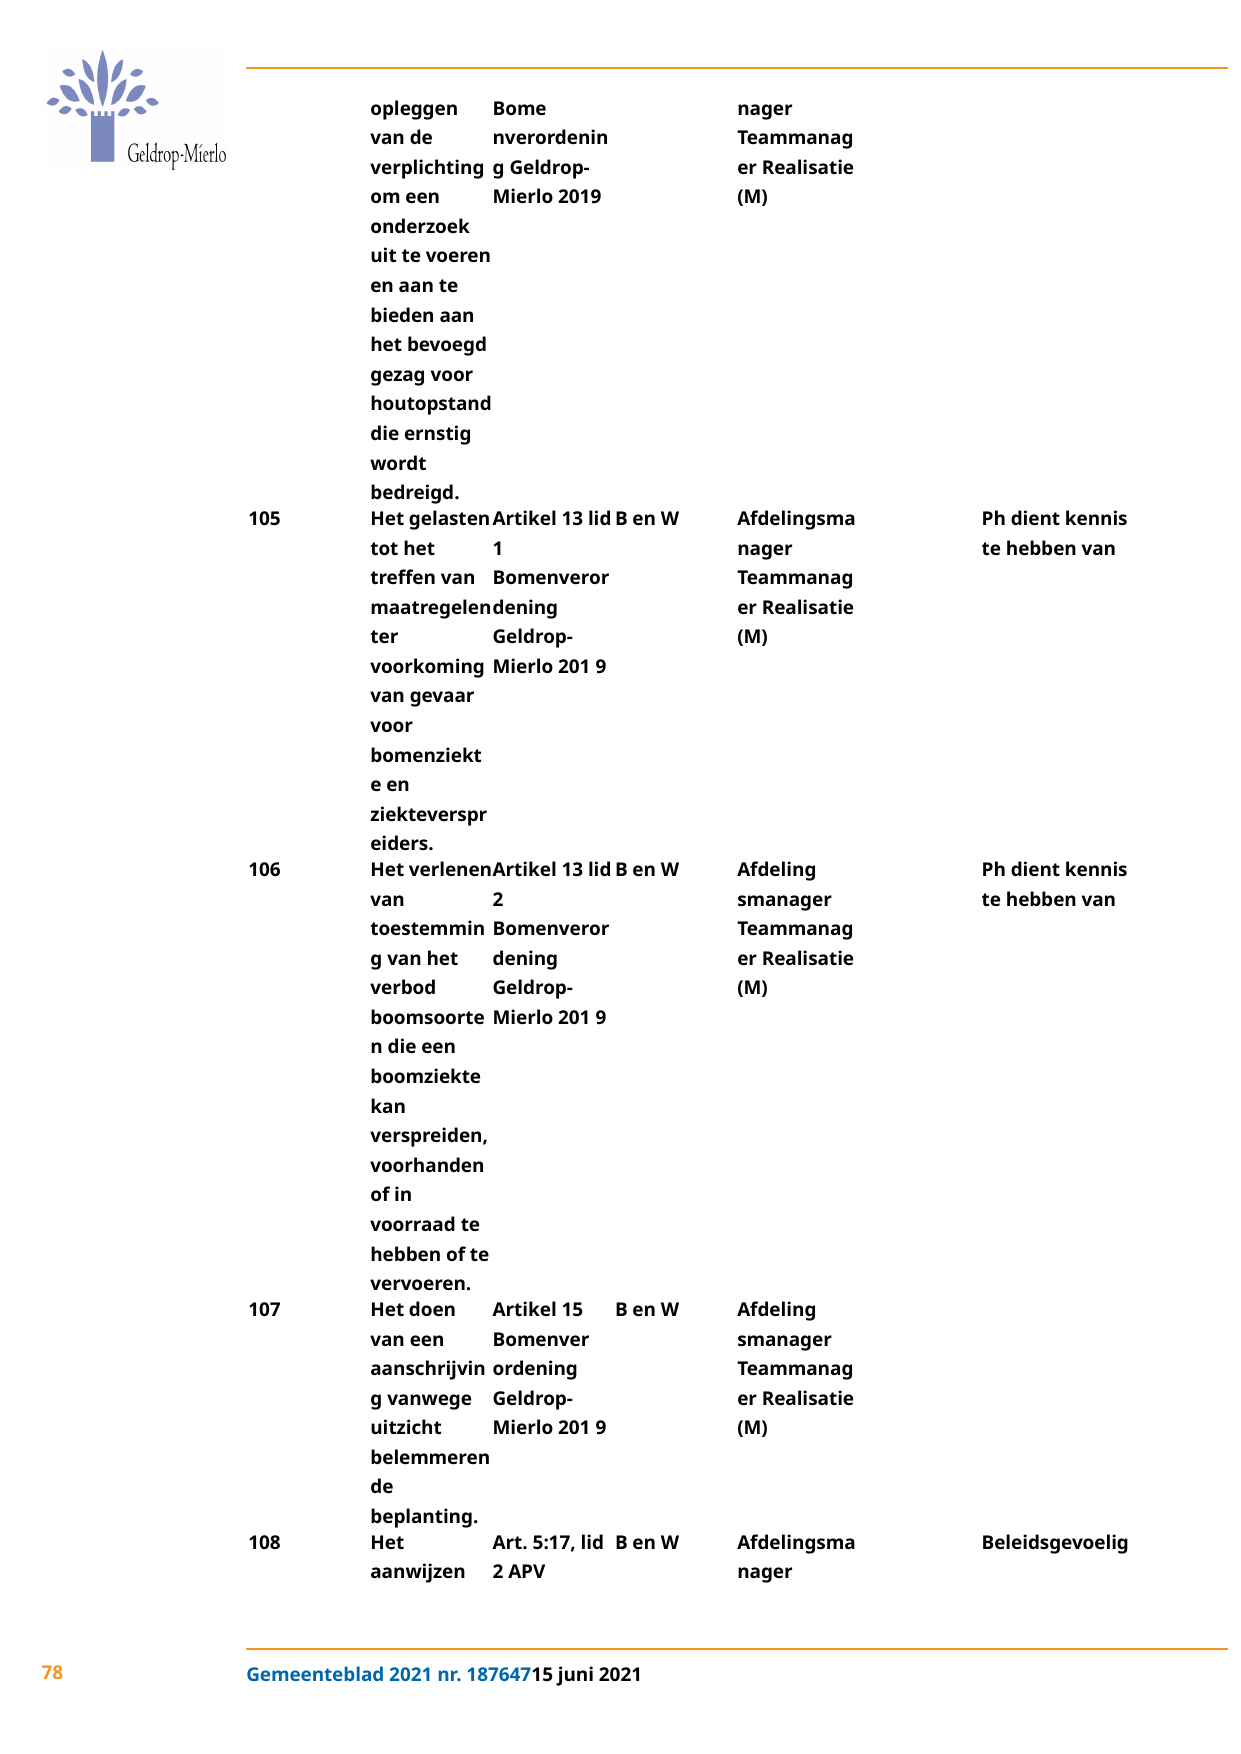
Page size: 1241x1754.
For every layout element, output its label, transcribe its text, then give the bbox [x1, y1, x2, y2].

table_cell opleggen van de verplichting om een onderzoek uit te voeren en aan te bieden aan het bevoegd gezag voor houtopstand die ernstig wordt bedreigd. [370, 95, 492, 505]
table_cell [981, 95, 1152, 505]
table_cell Afdelingsmanager [737, 1529, 859, 1584]
table_cell 105 [248, 505, 370, 856]
table_cell Beleidsgevoelig [981, 1529, 1152, 1584]
picture [41, 47, 231, 172]
table_cell nager Teammanager Realisatie (M) [737, 95, 859, 505]
table_cell 107 [248, 1296, 370, 1529]
table_cell Ph dient kennis te hebben van [981, 856, 1152, 1296]
table_cell Het gelasten tot het treffen van maatregelen ter voorkoming van gevaar voor bomenziekte en ziekteverspreiders. [370, 505, 492, 856]
table_cell [859, 1529, 981, 1584]
table_cell 106 [248, 856, 370, 1296]
table_cell Artikel 13 lid 2 Bomenverordening Geldrop-Mierlo 201 9 [493, 856, 615, 1296]
table_cell B en W [615, 1529, 737, 1584]
table_cell Afdeling smanager Teammanager Realisatie (M) [737, 1296, 859, 1529]
table_cell B en W [615, 505, 737, 856]
table_cell Het doen van een aanschrijving vanwege uitzicht belemmerende beplanting. [370, 1296, 492, 1529]
table_cell Artikel 15 Bomenver ordening Geldrop-Mierlo 201 9 [493, 1296, 615, 1529]
table_cell [615, 95, 737, 505]
table_cell Artikel 13 lid 1 Bomenverordening Geldrop-Mierlo 201 9 [493, 505, 615, 856]
table_cell [859, 856, 981, 1296]
table_cell Het verlenen van toestemming van het verbod boomsoorten die een boomziekte kan verspreiden, voorhanden of in voorraad te hebben of te vervoeren. [370, 856, 492, 1296]
table_cell B en W [615, 856, 737, 1296]
table_cell Afdelingsmanager Teammanager Realisatie (M) [737, 505, 859, 856]
table_cell [859, 1296, 981, 1529]
table_cell [859, 505, 981, 856]
table_cell Art. 5:17, lid 2 APV [493, 1529, 615, 1584]
table_cell [859, 95, 981, 505]
table_cell [248, 95, 370, 505]
table_cell Afdeling smanager Teammanager Realisatie (M) [737, 856, 859, 1296]
table_cell [981, 1296, 1152, 1529]
table_cell 108 [248, 1529, 370, 1584]
table_cell B en W [615, 1296, 737, 1529]
table_cell Ph dient kennis te hebben van [981, 505, 1152, 856]
table_cell Bome nverordening Geldrop-Mierlo 2019 [493, 95, 615, 505]
table_cell Het aanwijzen [370, 1529, 492, 1584]
